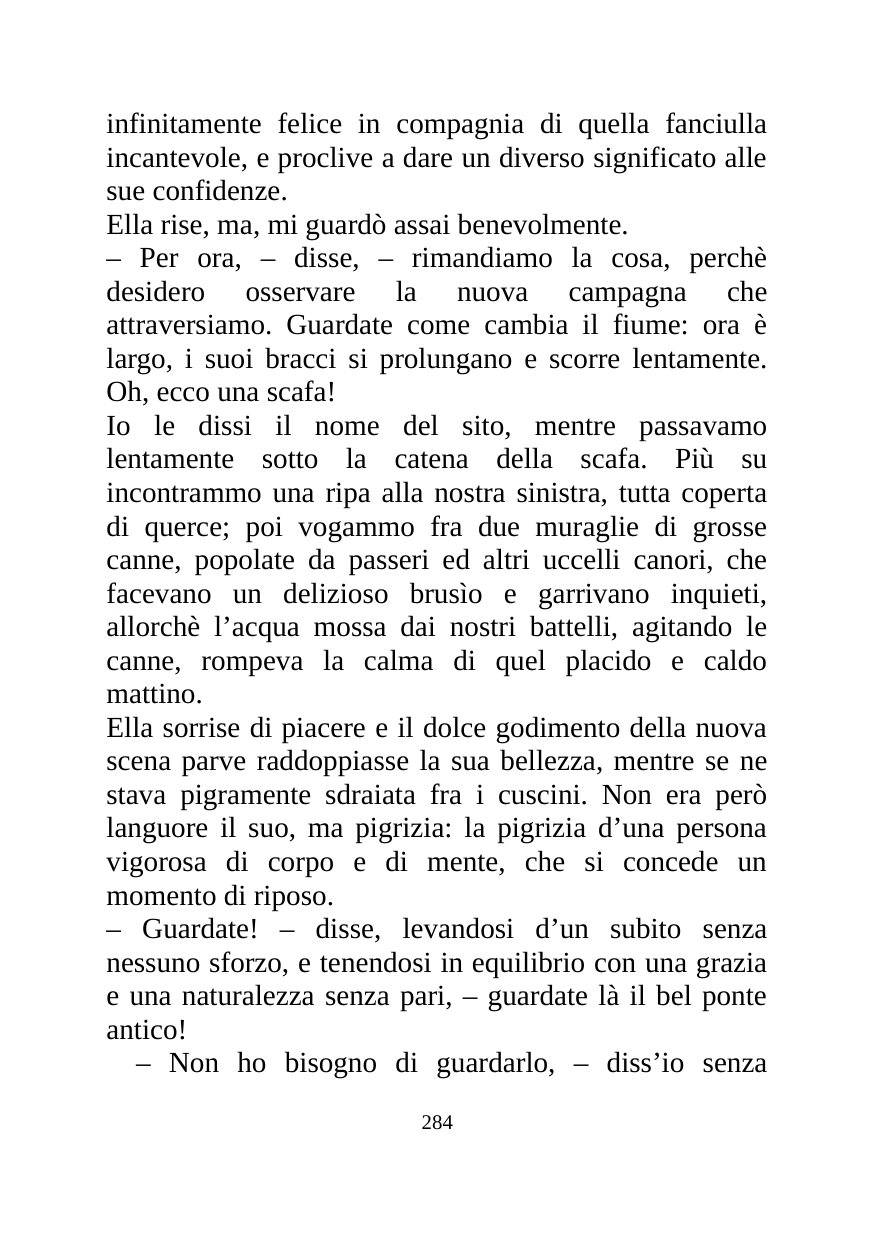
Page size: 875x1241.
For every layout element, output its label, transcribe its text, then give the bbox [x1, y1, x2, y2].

text Ella sorrise di piacere e il dolce godimento della nuova scena parve raddoppiasse la sua bellezza, mentre se ne stava pigramente sdraiata fra i cuscini. Non era però languore il suo, ma pigrizia: la pigrizia d’una persona vigorosa di corpo e di mente, che si concede un momento di riposo. [106, 710, 768, 911]
text – Guardate! – disse, levandosi d’un subito senza nessuno sforzo, e tenendosi in equilibrio con una grazia e una naturalezza senza pari, – guardate là il bel ponte antico! [106, 911, 768, 1045]
text Io le dissi il nome del sito, mentre passavamo lentamente sotto la catena della scafa. Più su incontrammo una ripa alla nostra sinistra, tutta coperta di querce; poi vogammo fra due muraglie di grosse canne, popolate da passeri ed altri uccelli canori, che facevano un delizioso brusìo e garrivano inquieti, allorchè l’acqua mossa dai nostri battelli, agitando le canne, rompeva la calma di quel placido e caldo mattino. [106, 408, 768, 710]
text infinitamente felice in compagnia di quella fanciulla incantevole, e proclive a dare un diverso significato alle sue confidenze. [106, 106, 768, 207]
text Ella rise, ma, mi guardò assai benevolmente. [106, 207, 768, 240]
text – Per ora, – disse, – rimandiamo la cosa, perchè desidero osservare la nuova campagna che attraversiamo. Guardate come cambia il fiume: ora è largo, i suoi bracci si prolungano e scorre lentamente. Oh, ecco una scafa! [106, 240, 768, 408]
text – Non ho bisogno di guardarlo, – diss’io senza [106, 1045, 768, 1079]
